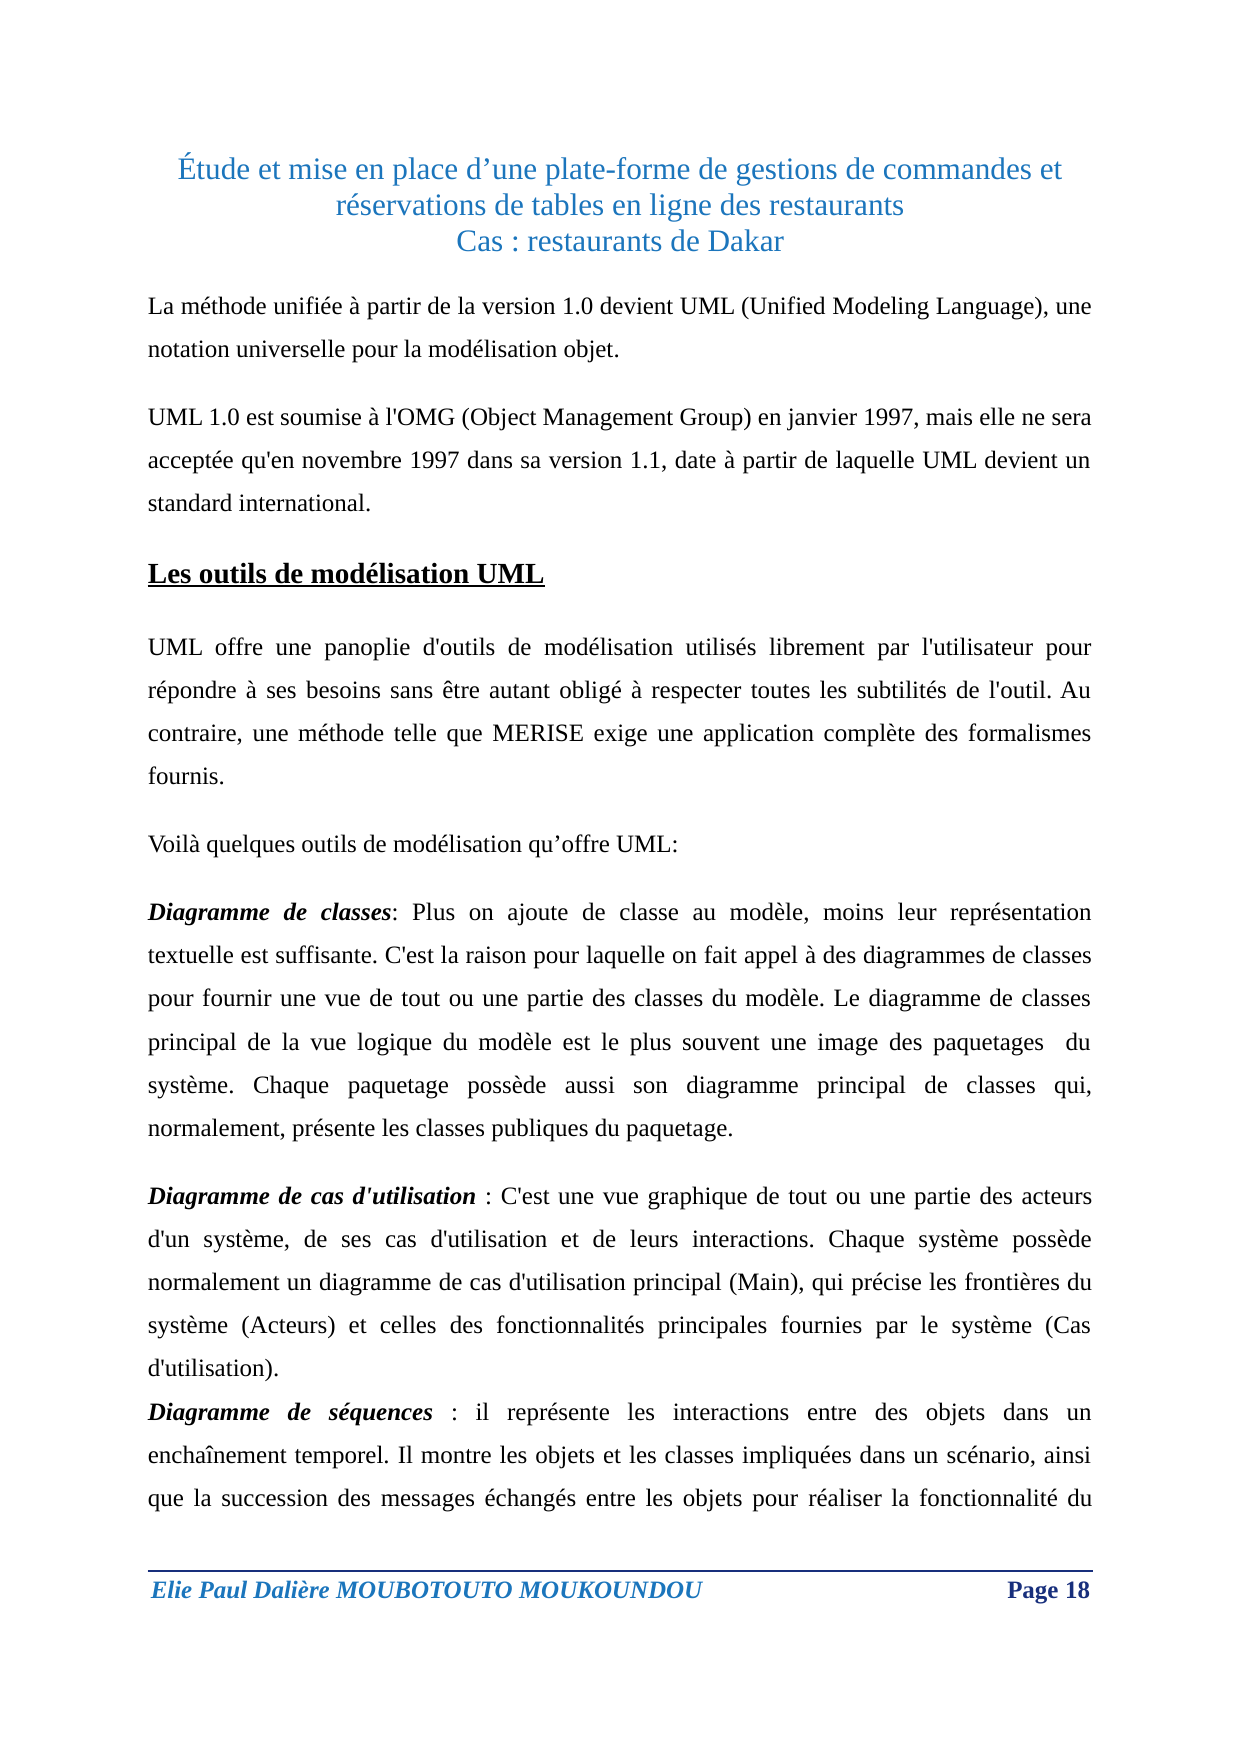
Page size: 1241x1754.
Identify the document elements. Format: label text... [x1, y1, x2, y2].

text Diagramme de cas d'utilisation : C'est une vue graphique de tout ou une partie des acteurs d'un système, de ses cas d'utilisation et de leurs interactions. Chaque système possède normalement un diagramme de cas d'utilisation principal (Main), qui précise les frontières du système (Acteurs) et celles des fonctionnalités principales fournies par le système (Cas d'utilisation). [148, 1181, 1093, 1382]
text Diagramme de séquences : il représente les interactions entre des objets dans un enchaînement temporel. Il montre les objets et les classes impliquées dans un scénario, ainsi que la succession des messages échangés entre les objets pour réaliser la fonctionnalité du [148, 1397, 1093, 1512]
text La méthode unifiée à partir de la version 1.0 devient UML (Unified Modeling Language), une notation universelle pour la modélisation objet. [148, 291, 1093, 363]
text Diagramme de classes: Plus on ajoute de classe au modèle, moins leur représentation textuelle est suffisante. C'est la raison pour laquelle on fait appel à des diagrammes de classes pour fournir une vue de tout ou une partie des classes du modèle. Le diagramme de classes principal de la vue logique du modèle est le plus souvent une image des paquetages du système. Chaque paquetage possède aussi son diagramme principal de classes qui, normalement, présente les classes publiques du paquetage. [148, 897, 1093, 1142]
text Les outils de modélisation UML [148, 556, 1093, 590]
text UML 1.0 est soumise à l'OMG (Object Management Group) en janvier 1997, mais elle ne sera acceptée qu'en novembre 1997 dans sa version 1.1, date à partir de laquelle UML devient un standard international. [148, 402, 1093, 517]
text UML offre une panoplie d'outils de modélisation utilisés librement par l'utilisateur pour répondre à ses besoins sans être autant obligé à respecter toutes les subtilités de l'outil. Au contraire, une méthode telle que MERISE exige une application complète des formalismes fournis. [148, 632, 1093, 790]
text Voilà quelques outils de modélisation qu’offre UML: [148, 829, 1093, 858]
